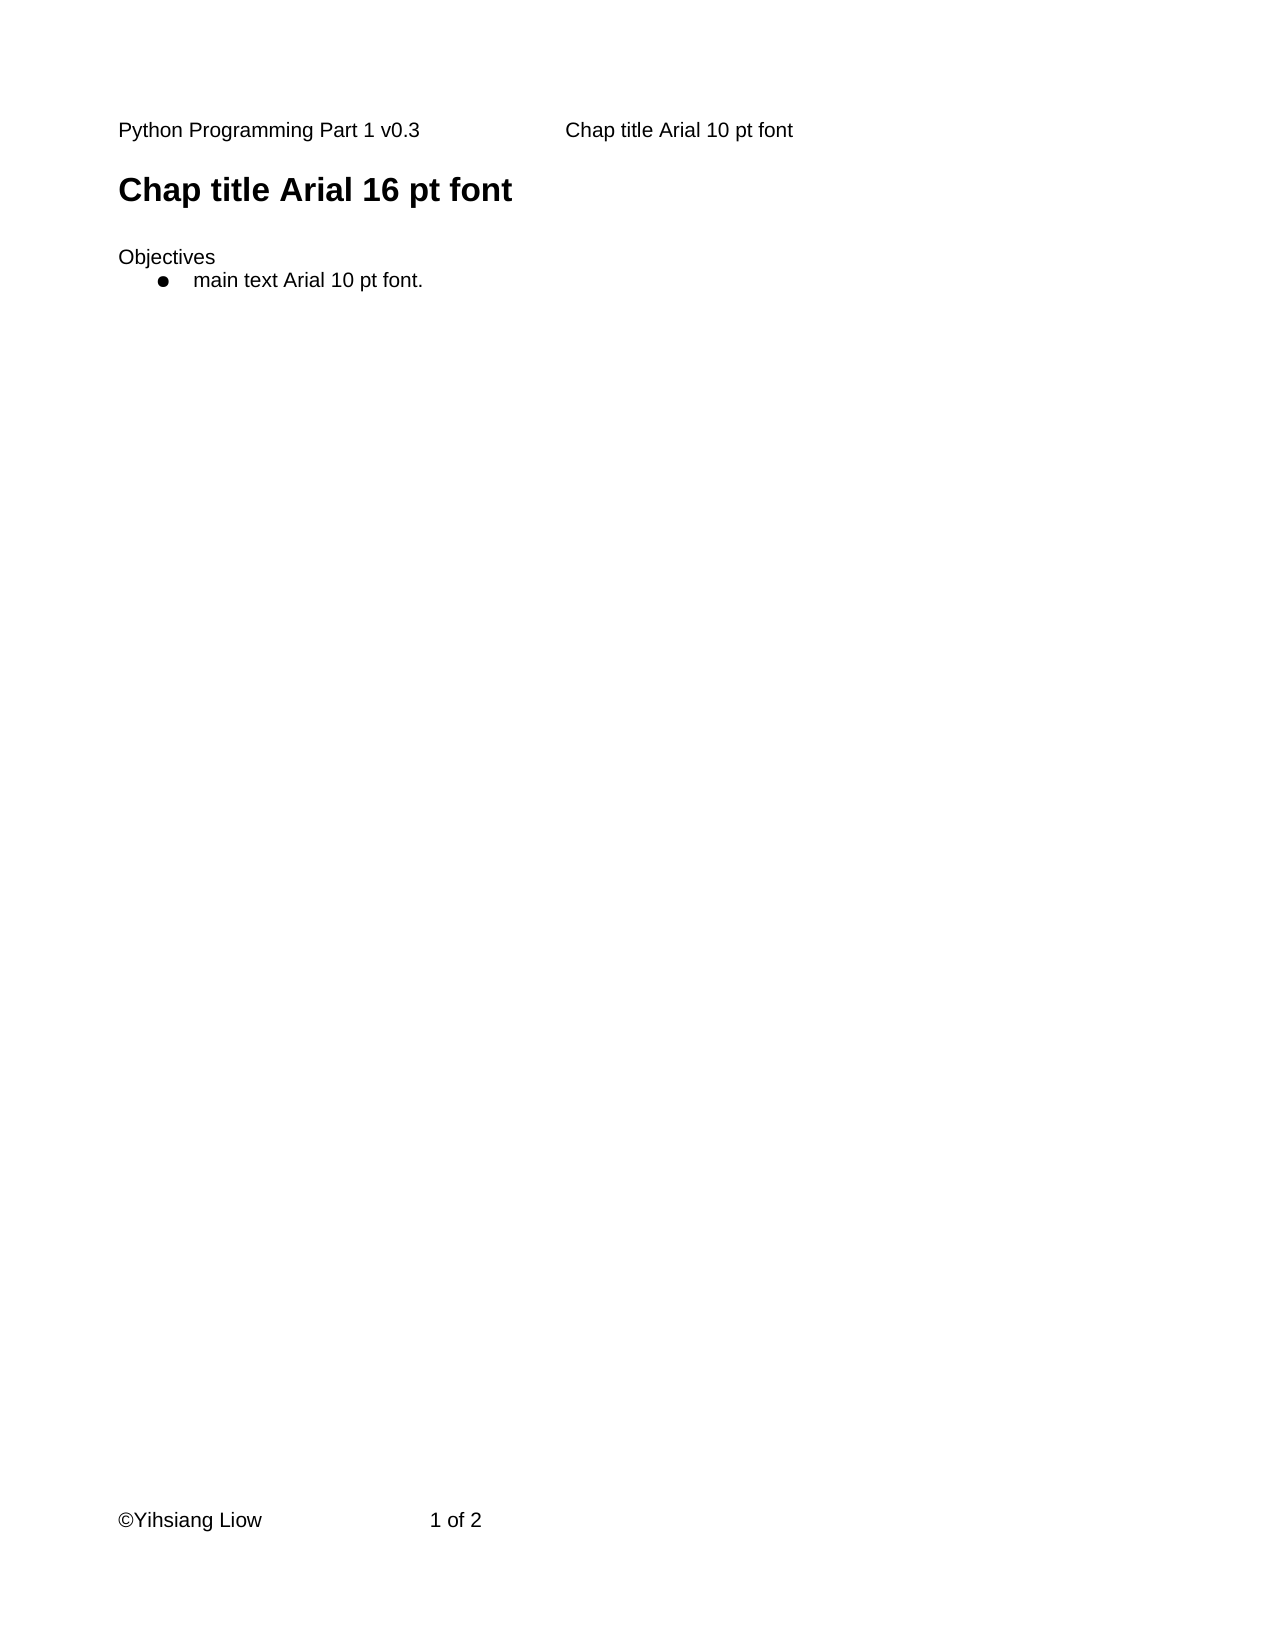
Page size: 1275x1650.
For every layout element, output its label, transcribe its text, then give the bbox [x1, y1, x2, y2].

text Chap title Arial 16 pt font [118, 171, 793, 208]
text Objectives [118, 245, 793, 269]
list main text Arial 10 pt font. [156, 269, 793, 292]
